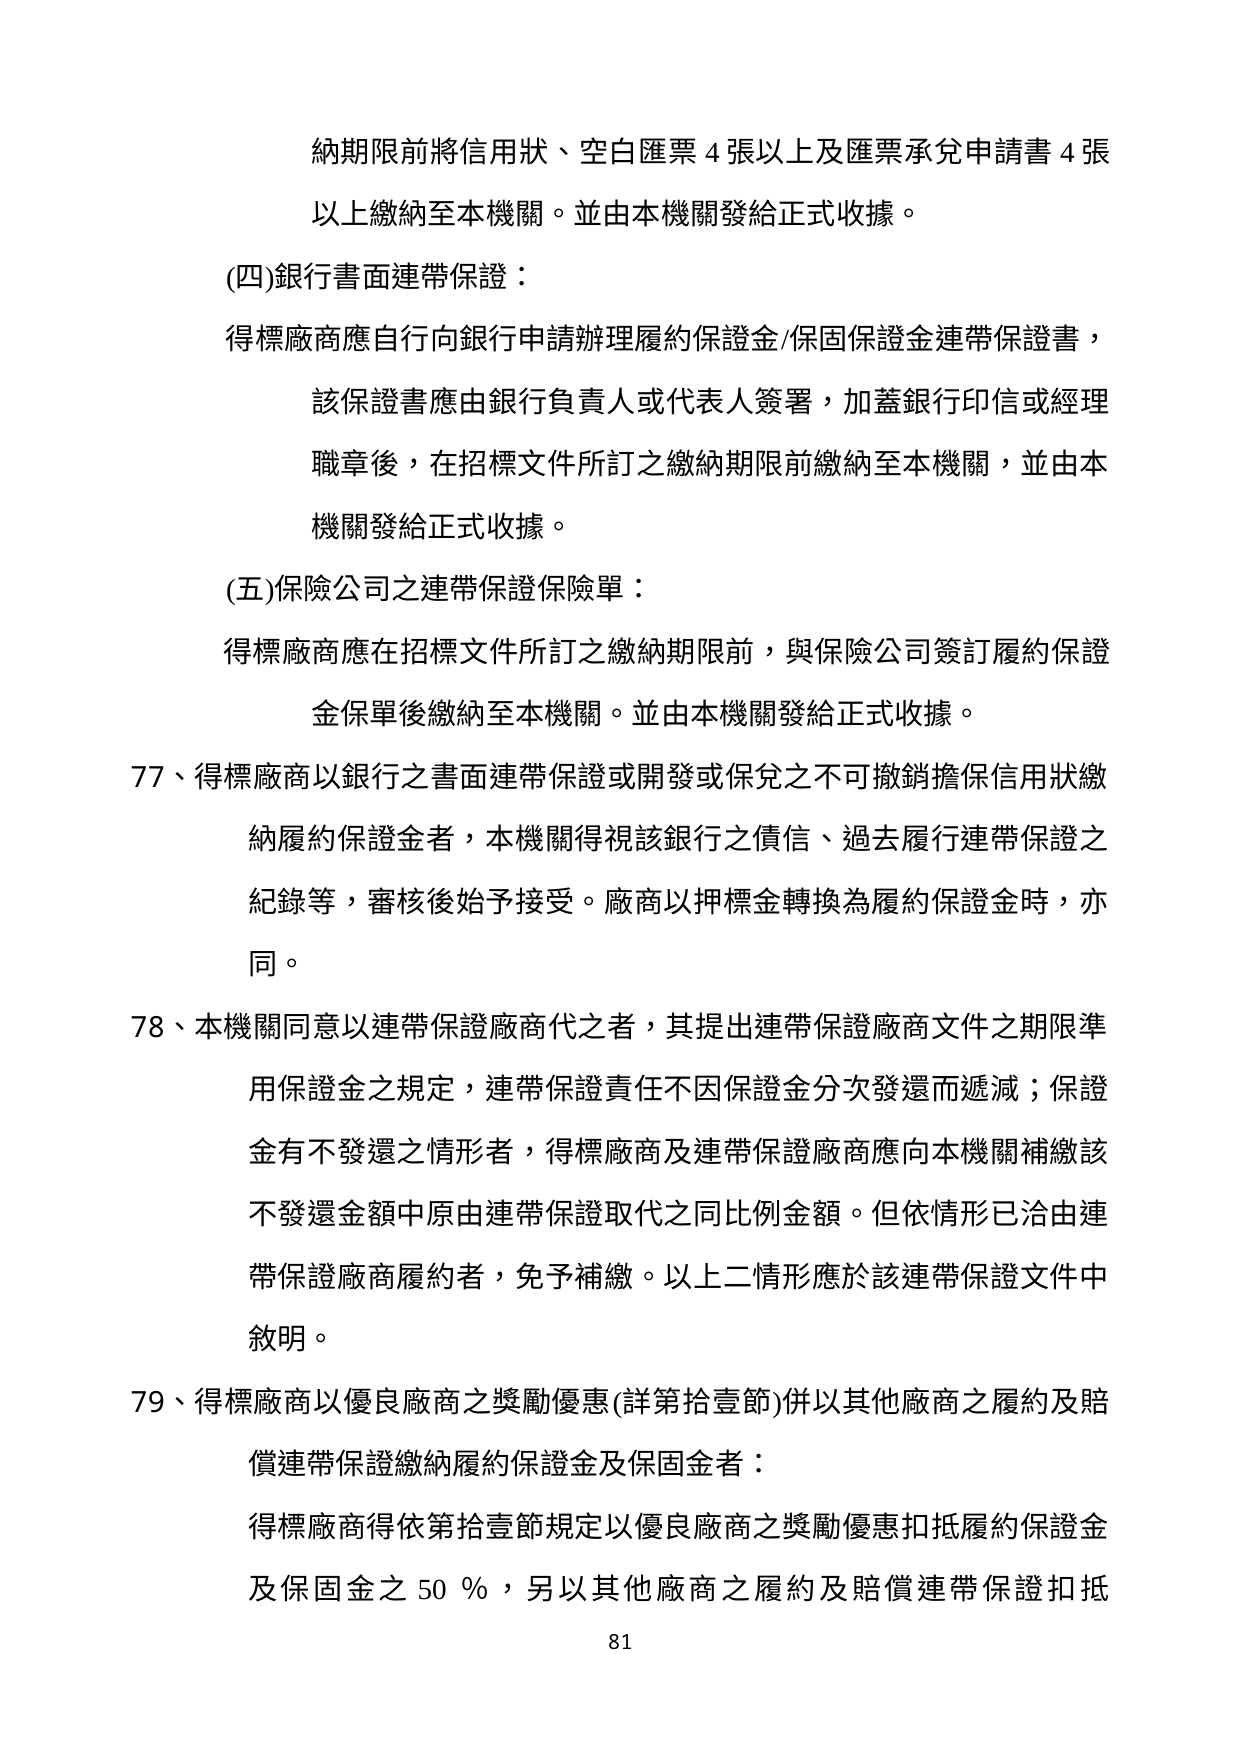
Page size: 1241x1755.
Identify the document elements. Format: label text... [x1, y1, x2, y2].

text (四)銀行書面連帶保證： [189, 233, 1110, 295]
list 得標廠商以銀行之書面連帶保證或開發或保兌之不可撤銷擔保信用狀繳納履約保證金者，本機關得視該銀行之債信、過去履行連帶保證之紀錄等，審核後始予接受。廠商以押標金轉換為履約保證金時，亦同。 [130, 733, 1110, 983]
list 得標廠商以優良廠商之獎勵優惠(詳第拾壹節)併以其他廠商之履約及賠償連帶保證繳納履約保證金及保固金者： [130, 1358, 1110, 1483]
list 本機關同意以連帶保證廠商代之者，其提出連帶保證廠商文件之期限準用保證金之規定，連帶保證責任不因保證金分次發還而遞減；保證金有不發還之情形者，得標廠商及連帶保證廠商應向本機關補繳該不發還金額中原由連帶保證取代之同比例金額。但依情形已洽由連帶保證廠商履約者，免予補繳。以上二情形應於該連帶保證文件中敘明。 [130, 983, 1110, 1358]
text 得標廠商應自行向銀行申請辦理履約保證金/保固保證金連帶保證書，該保證書應由銀行負責人或代表人簽署，加蓋銀行印信或經理職章後，在招標文件所訂之繳納期限前繳納至本機關，並由本機關發給正式收據。 [130, 295, 1110, 545]
text 得標廠商得依第拾壹節規定以優良廠商之獎勵優惠扣抵履約保證金及保固金之50 ％，另以其他廠商之履約及賠償連帶保證扣抵 [248, 1483, 1110, 1608]
text (五)保險公司之連帶保證保險單： [189, 545, 1110, 608]
text 納期限前將信用狀、空白匯票4張以上及匯票承兌申請書4張以上繳納至本機關。並由本機關發給正式收據。 [130, 108, 1110, 233]
text 得標廠商應在招標文件所訂之繳納期限前，與保險公司簽訂履約保證金保單後繳納至本機關。並由本機關發給正式收據。 [130, 608, 1110, 733]
